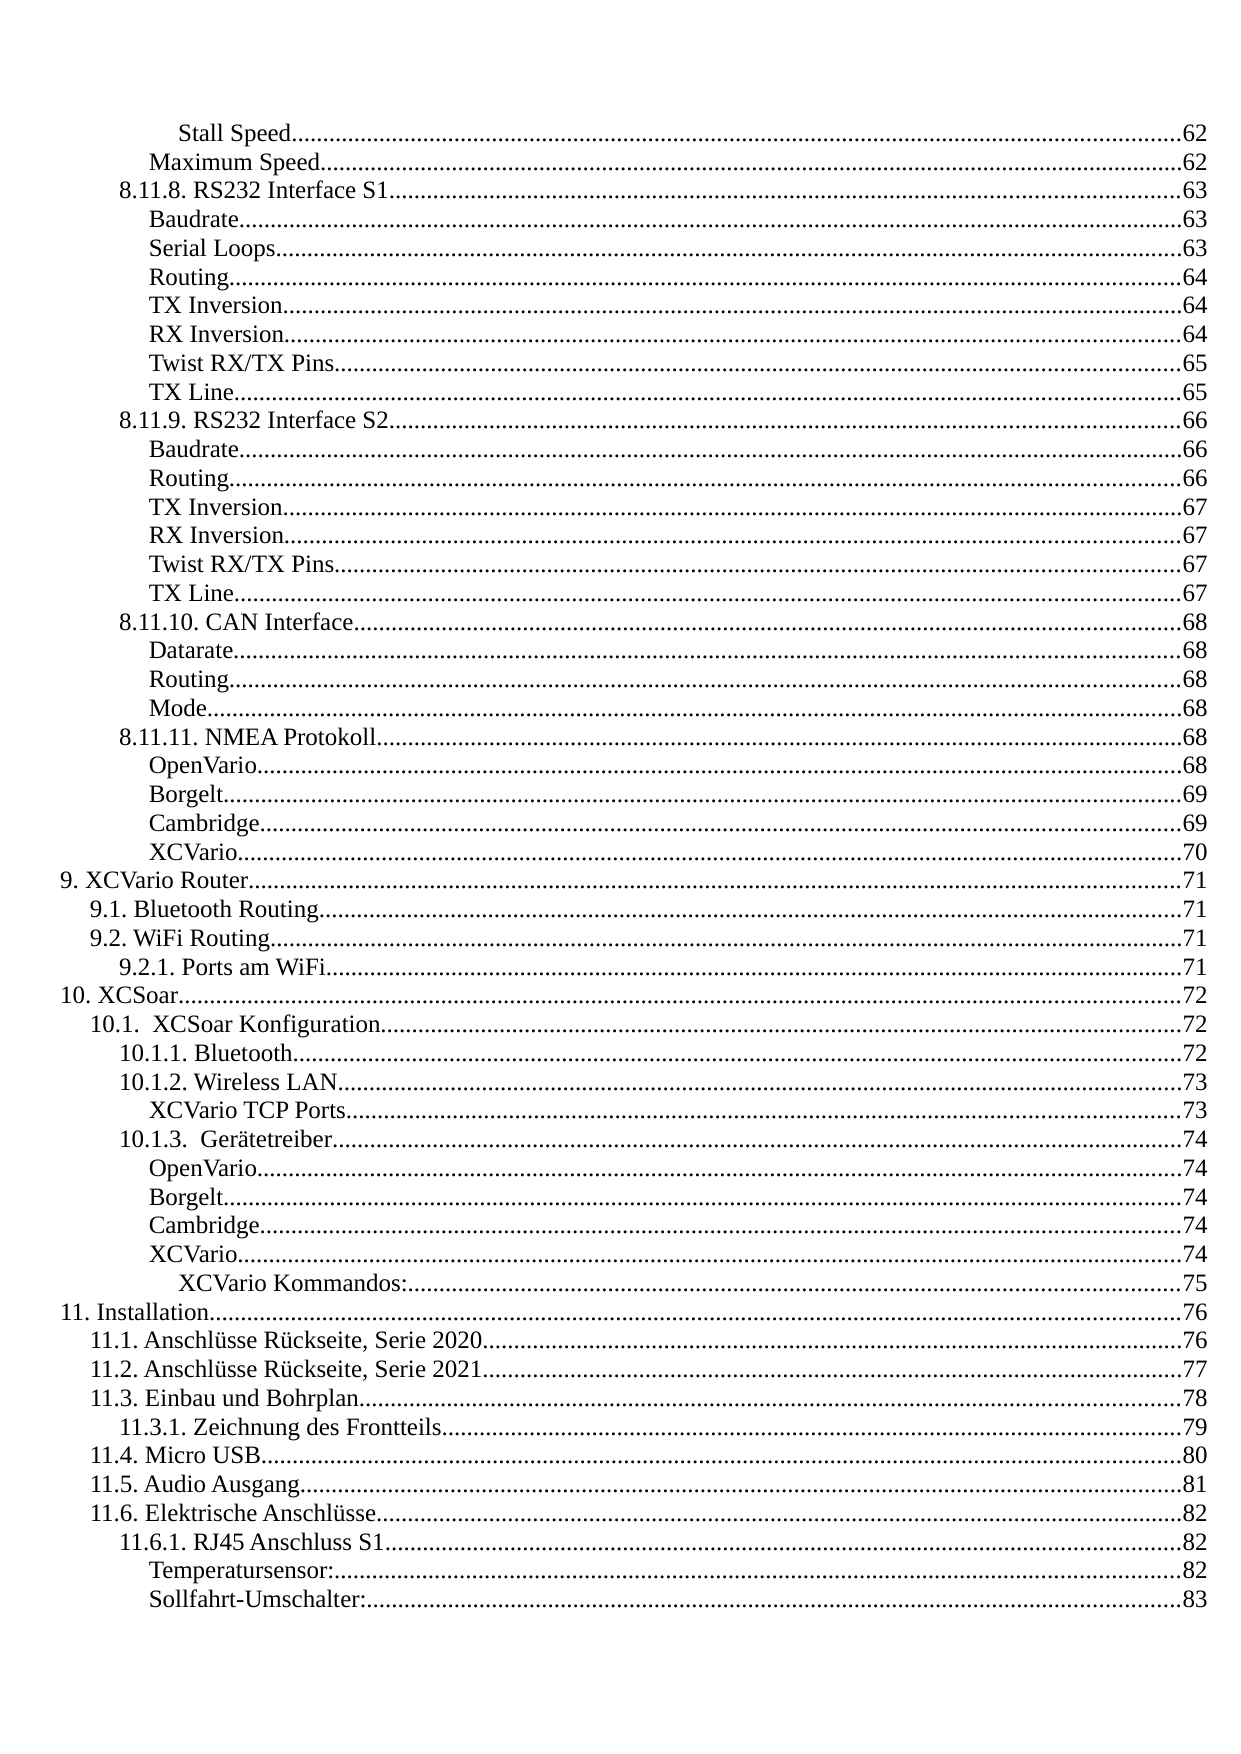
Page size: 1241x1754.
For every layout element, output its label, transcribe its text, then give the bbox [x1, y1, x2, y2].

text 8.11.11. NMEA Protokoll 68 [119, 722, 1207, 751]
text 9.1. Bluetooth Routing 71 [89, 894, 1207, 923]
text 10.1.2. Wireless LAN 73 [119, 1067, 1207, 1096]
text Baudrate 63 [148, 204, 1207, 233]
text 11.3.1. Zeichnung des Frontteils 79 [119, 1412, 1207, 1441]
text 11.3. Einbau und Bohrplan 78 [89, 1383, 1207, 1412]
text 11.6. Elektrische Anschlüsse 82 [89, 1498, 1207, 1527]
text RX Inversion 67 [148, 521, 1207, 549]
text Serial Loops 63 [148, 233, 1207, 262]
text 9.2. WiFi Routing 71 [89, 923, 1207, 952]
text 10.1. XCSoar Konfiguration 72 [89, 1009, 1207, 1038]
text Twist RX/TX Pins 67 [148, 549, 1207, 578]
text Stall Speed 62 [178, 118, 1207, 147]
text Borgelt 69 [148, 779, 1207, 808]
text Twist RX/TX Pins 65 [148, 348, 1207, 377]
text 9. XCVario Router 71 [60, 866, 1207, 894]
text 10. XCSoar 72 [60, 981, 1207, 1009]
text Cambridge 74 [148, 1211, 1207, 1239]
text 11.6.1. RJ45 Anschluss S1 82 [119, 1527, 1207, 1556]
text OpenVario 68 [148, 751, 1207, 779]
text TX Inversion 67 [148, 492, 1207, 521]
text TX Inversion 64 [148, 291, 1207, 319]
text 10.1.1. Bluetooth 72 [119, 1038, 1207, 1067]
text Routing 68 [148, 664, 1207, 693]
text Maximum Speed 62 [148, 147, 1207, 176]
text Routing 64 [148, 262, 1207, 291]
text XCVario 70 [148, 837, 1207, 866]
text 9.2.1. Ports am WiFi 71 [119, 952, 1207, 981]
text Borgelt 74 [148, 1182, 1207, 1211]
text 11.5. Audio Ausgang 81 [89, 1469, 1207, 1498]
text XCVario 74 [148, 1239, 1207, 1268]
text 8.11.9. RS232 Interface S2 66 [119, 406, 1207, 434]
text 10.1.3. Gerätetreiber 74 [119, 1124, 1207, 1153]
text Mode 68 [148, 693, 1207, 722]
text 8.11.10. CAN Interface 68 [119, 607, 1207, 636]
text 11.4. Micro USB 80 [89, 1441, 1207, 1469]
text XCVario TCP Ports 73 [148, 1096, 1207, 1124]
text Temperatursensor: 82 [148, 1556, 1207, 1584]
text Datarate 68 [148, 636, 1207, 664]
text 11.1. Anschlüsse Rückseite, Serie 2020 76 [89, 1326, 1207, 1354]
text Sollfahrt-Umschalter: 83 [148, 1584, 1207, 1613]
text TX Line 65 [148, 377, 1207, 406]
text OpenVario 74 [148, 1153, 1207, 1182]
text RX Inversion 64 [148, 319, 1207, 348]
text Routing 66 [148, 463, 1207, 492]
text 8.11.8. RS232 Interface S1 63 [119, 176, 1207, 204]
text 11.2. Anschlüsse Rückseite, Serie 2021 77 [89, 1354, 1207, 1383]
text XCVario Kommandos: 75 [178, 1268, 1207, 1297]
text Baudrate 66 [148, 434, 1207, 463]
text TX Line 67 [148, 578, 1207, 607]
text 11. Installation 76 [60, 1297, 1207, 1326]
text Cambridge 69 [148, 808, 1207, 837]
